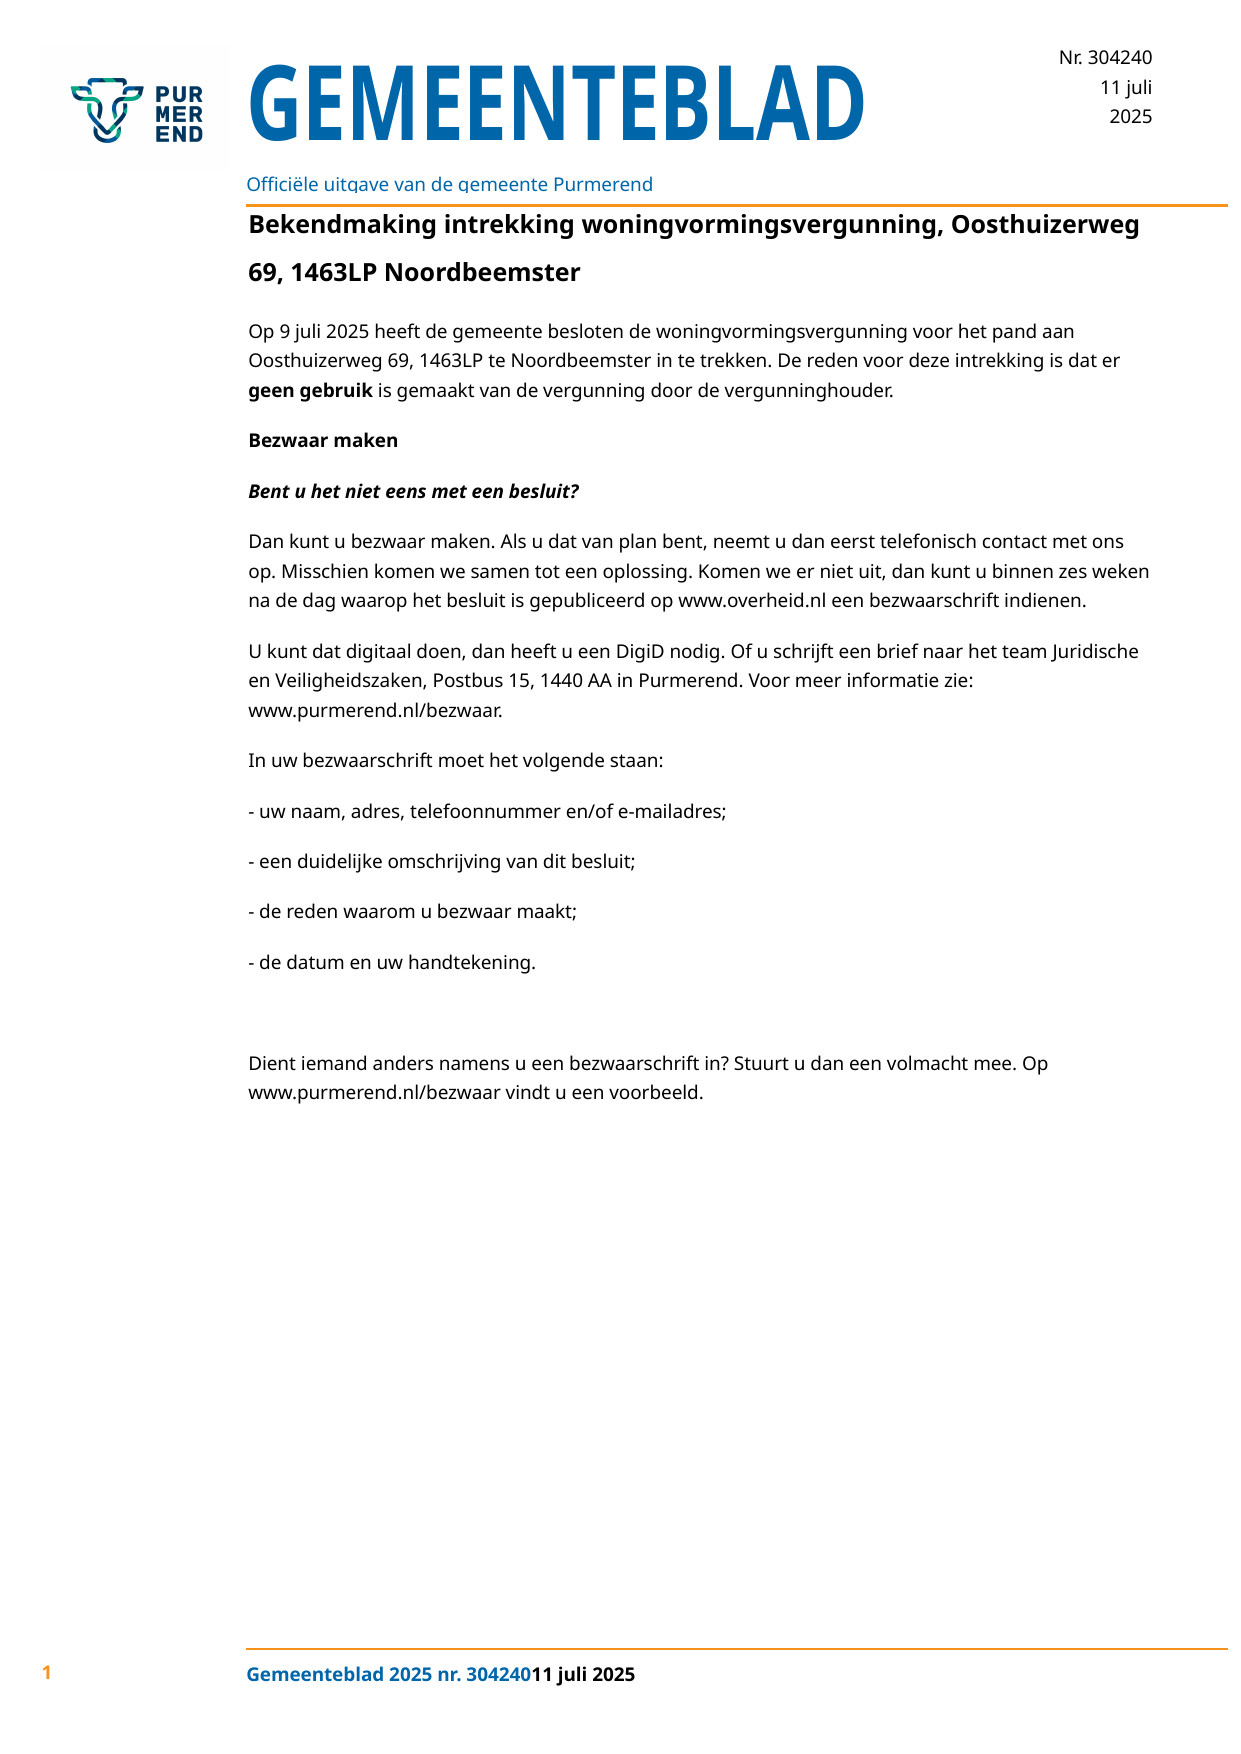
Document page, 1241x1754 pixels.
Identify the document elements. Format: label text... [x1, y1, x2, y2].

text Bekendmaking intrekking woningvormingsvergunning, Oosthuizerweg 69, 1463LP Noordbeemster [248, 207, 1152, 288]
picture [41, 47, 231, 172]
text - een duidelijke omschrijving van dit besluit; [248, 848, 1152, 874]
text Bent u het niet eens met een besluit? [248, 478, 1152, 504]
text Dient iemand anders namens u een bezwaarschrift in? Stuurt u dan een volmacht mee. Op www.purmerend.nl/bezwaar vindt u een voorbeeld. [248, 1050, 1152, 1105]
text In uw bezwaarschrift moet het volgende staan: [248, 747, 1152, 773]
text Dan kunt u bezwaar maken. Als u dat van plan bent, neemt u dan eerst telefonisch contact met ons op. Misschien komen we samen tot een oplossing. Komen we er niet uit, dan kunt u binnen zes weken na de dag waarop het besluit is gepubliceerd op www.overheid.nl een bezwaarschrift indienen. [248, 528, 1152, 613]
text - de datum en uw handtekening. [248, 949, 1152, 975]
text - de reden waarom u bezwaar maakt; [248, 899, 1152, 924]
text U kunt dat digitaal doen, dan heeft u een DigiD nodig. Of u schrijft een brief naar het team Juridische en Veiligheidszaken, Postbus 15, 1440 AA in Purmerend. Voor meer informatie zie: www.purmerend.nl/bezwaar. [248, 638, 1152, 723]
text Op 9 juli 2025 heeft de gemeente besloten de woningvormingsvergunning voor het pand aan Oosthuizerweg 69, 1463LP te Noordbeemster in te trekken. De reden voor deze intrekking is dat er geen gebruik is gemaakt van de vergunning door de vergunninghouder. [248, 318, 1152, 403]
text - uw naam, adres, telefoonnummer en/of e-mailadres; [248, 798, 1152, 824]
text Bezwaar maken [248, 427, 1152, 453]
